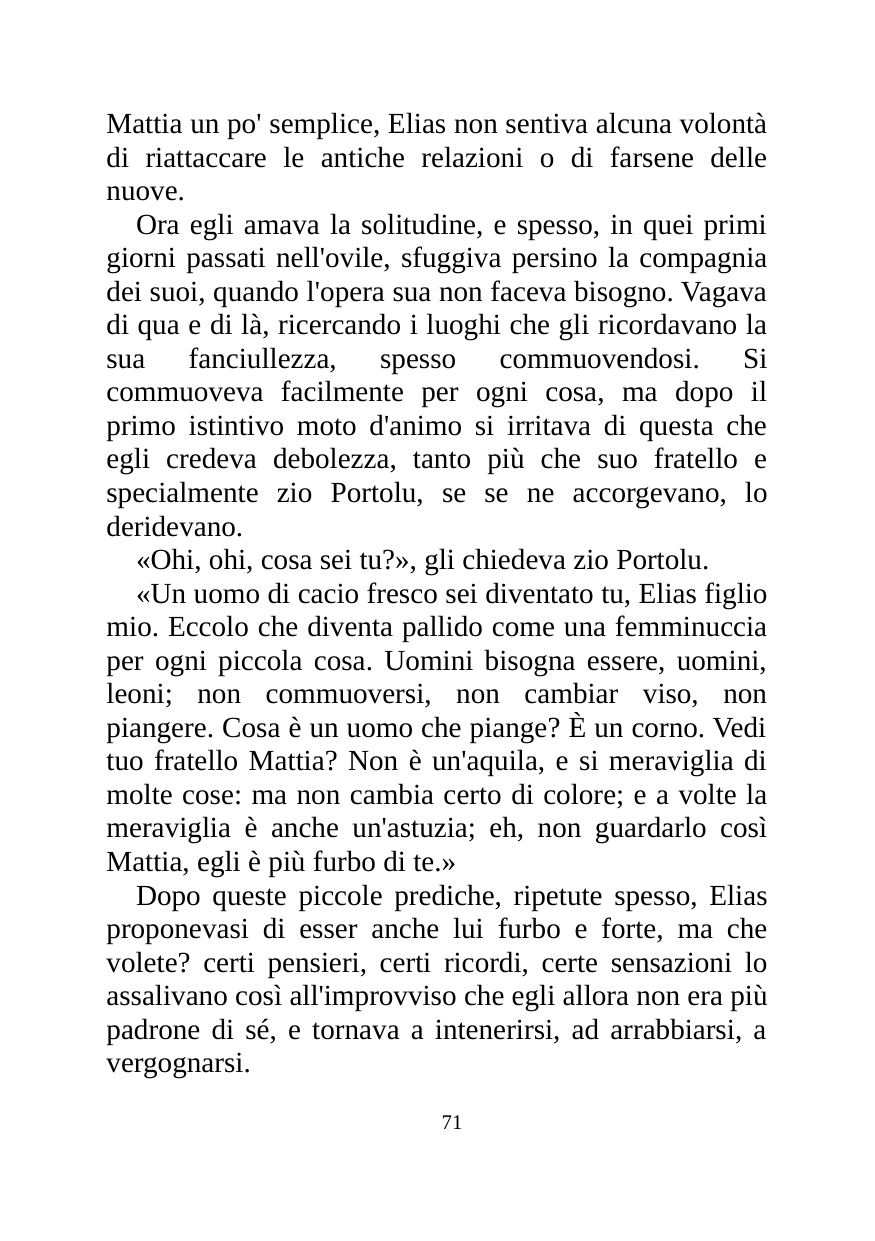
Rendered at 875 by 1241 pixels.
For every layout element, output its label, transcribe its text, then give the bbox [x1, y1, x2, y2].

text Ora egli amava la solitudine, e spesso, in quei primi giorni passati nell'ovile, sfuggiva persino la compagnia dei suoi, quando l'opera sua non faceva bisogno. Vagava di qua e di là, ricercando i luoghi che gli ricordavano la sua fanciullezza, spesso commuovendosi. Si commuoveva facilmente per ogni cosa, ma dopo il primo istintivo moto d'animo si irritava di questa che egli credeva debolezza, tanto più che suo fratello e specialmente zio Portolu, se se ne accorgevano, lo deridevano. [106, 207, 768, 542]
text Dopo queste piccole prediche, ripetute spesso, Elias proponevasi di esser anche lui furbo e forte, ma che volete? certi pensieri, certi ricordi, certe sensazioni lo assalivano così all'improvviso che egli allora non era più padrone di sé, e tornava a intenerirsi, ad arrabbiarsi, a vergognarsi. [106, 878, 768, 1079]
text Mattia un po' semplice, Elias non sentiva alcuna volontà di riattaccare le antiche relazioni o di farsene delle nuove. [106, 106, 768, 207]
text «Un uomo di cacio fresco sei diventato tu, Elias figlio mio. Eccolo che diventa pallido come una femminuccia per ogni piccola cosa. Uomini bisogna essere, uomini, leoni; non commuoversi, non cambiar viso, non piangere. Cosa è un uomo che piange? È un corno. Vedi tuo fratello Mattia? Non è un'aquila, e si meraviglia di molte cose: ma non cambia certo di colore; e a volte la meraviglia è anche un'astuzia; eh, non guardarlo così Mattia, egli è più furbo di te.» [106, 576, 768, 878]
text «Ohi, ohi, cosa sei tu?», gli chiedeva zio Portolu. [106, 542, 768, 576]
